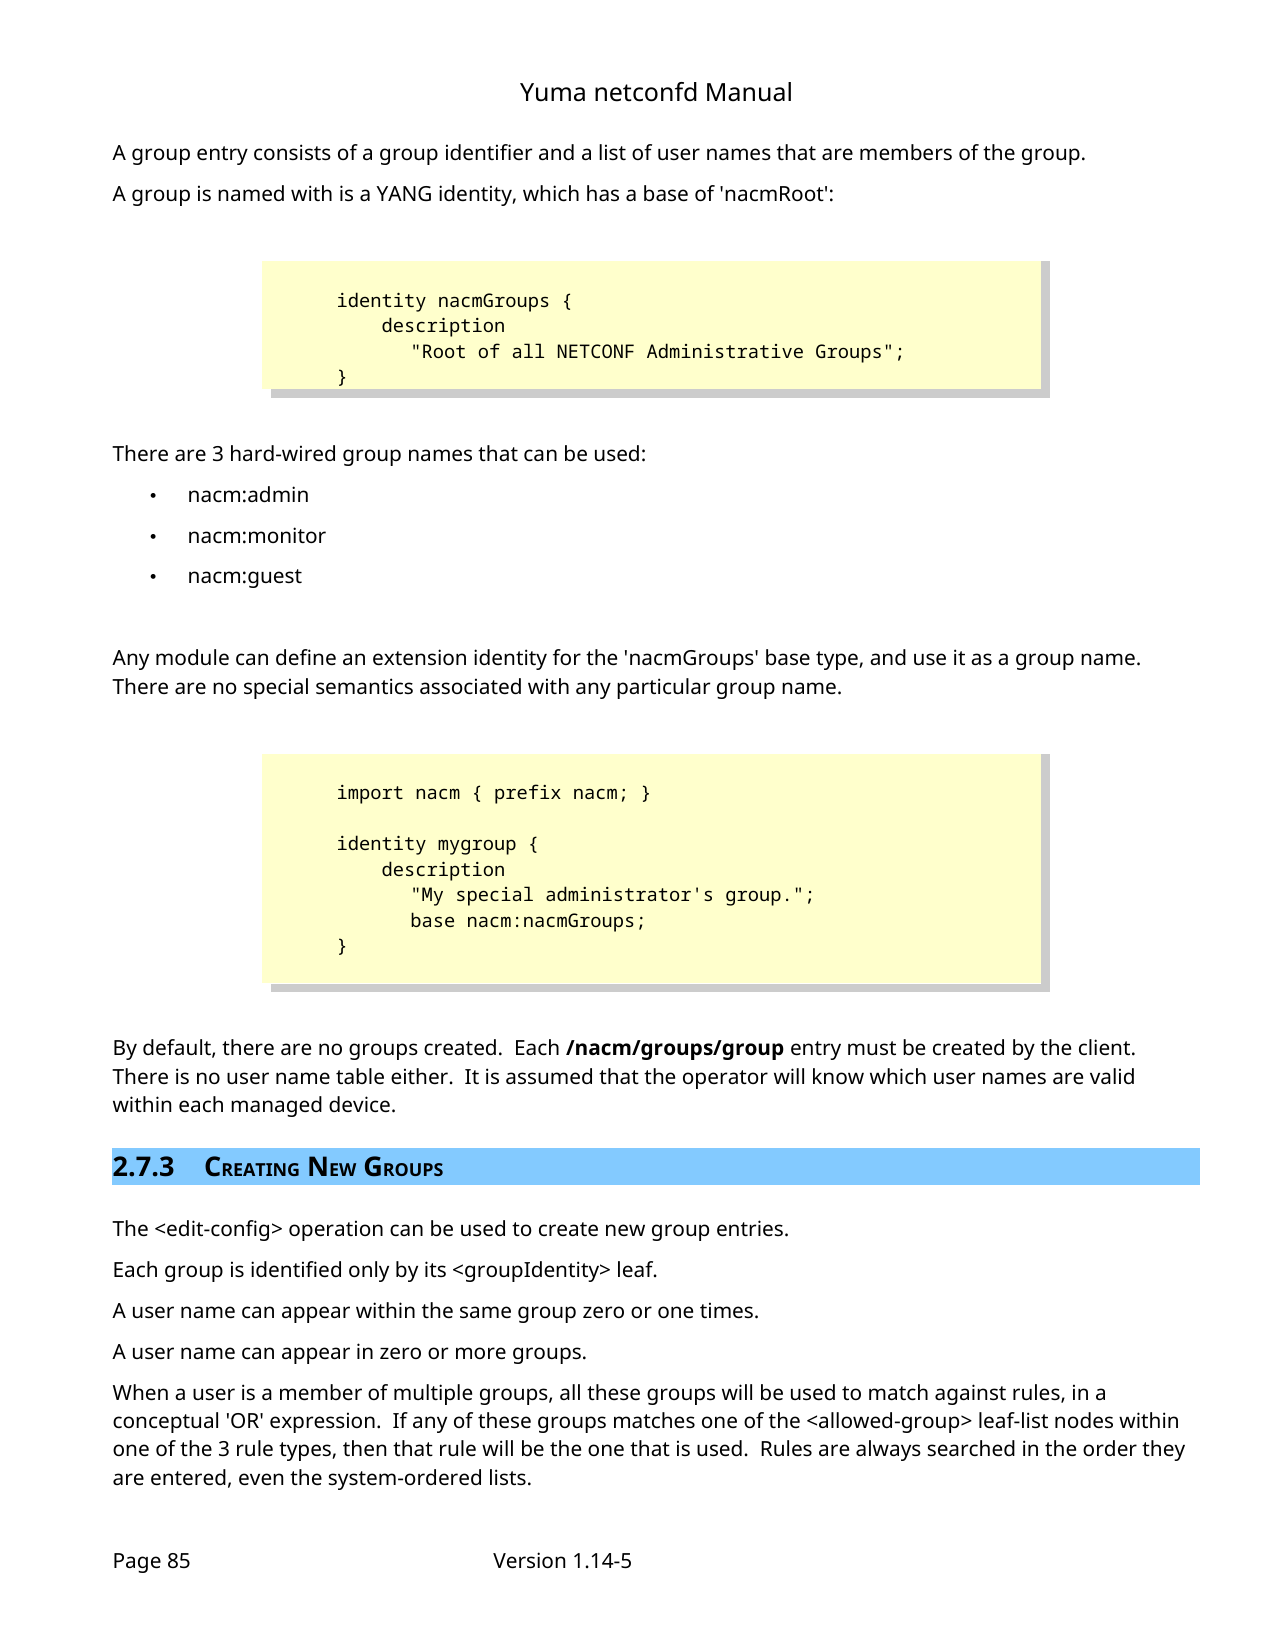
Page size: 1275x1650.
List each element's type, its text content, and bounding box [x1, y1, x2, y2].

text A user name can appear within the same group zero or one times. [112, 1296, 1200, 1324]
text A group is named with is a YANG identity, which has a base of 'nacmRoot': [112, 179, 1200, 208]
text A group entry consists of a group identifier and a list of user names that are members of the group. [112, 138, 1200, 167]
list nacm:guest [150, 562, 1200, 590]
text A user name can appear in zero or more groups. [112, 1337, 1200, 1365]
text import nacm { prefix nacm; } identity mygroup { description "My special administrator's group."; base nacm:nacmGroups; } [262, 754, 1041, 958]
list nacm:monitor [150, 521, 1200, 549]
text identity nacmGroups { description "Root of all NETCONF Administrative Groups"; } [262, 261, 1041, 389]
text When a user is a member of multiple groups, all these groups will be used to match against rules, in a conceptual 'OR' expression. If any of these groups matches one of the <allowed-group> leaf-list nodes within one of the 3 rule types, then that rule will be the one that is used. Rules are always searched in the order they are entered, even the system-ordered lists. [112, 1378, 1200, 1491]
list nacm:admin [150, 480, 1200, 508]
text There are 3 hard-wired group names that can be used: [112, 439, 1200, 467]
text Any module can define an extension identity for the 'nacmGroups' base type, and use it as a group name. There are no special semantics associated with any particular group name. [112, 643, 1200, 700]
text Each group is identified only by its <groupIdentity> leaf. [112, 1255, 1200, 1283]
text By default, there are no groups created. Each /nacm/groups/group entry must be created by the client. There is no user name table either. It is assumed that the operator will know which user names are valid within each managed device. [112, 1033, 1200, 1119]
text The <edit-config> operation can be used to create new group entries. [112, 1214, 1200, 1242]
subtitle Creating New Groups [112, 1148, 1200, 1185]
